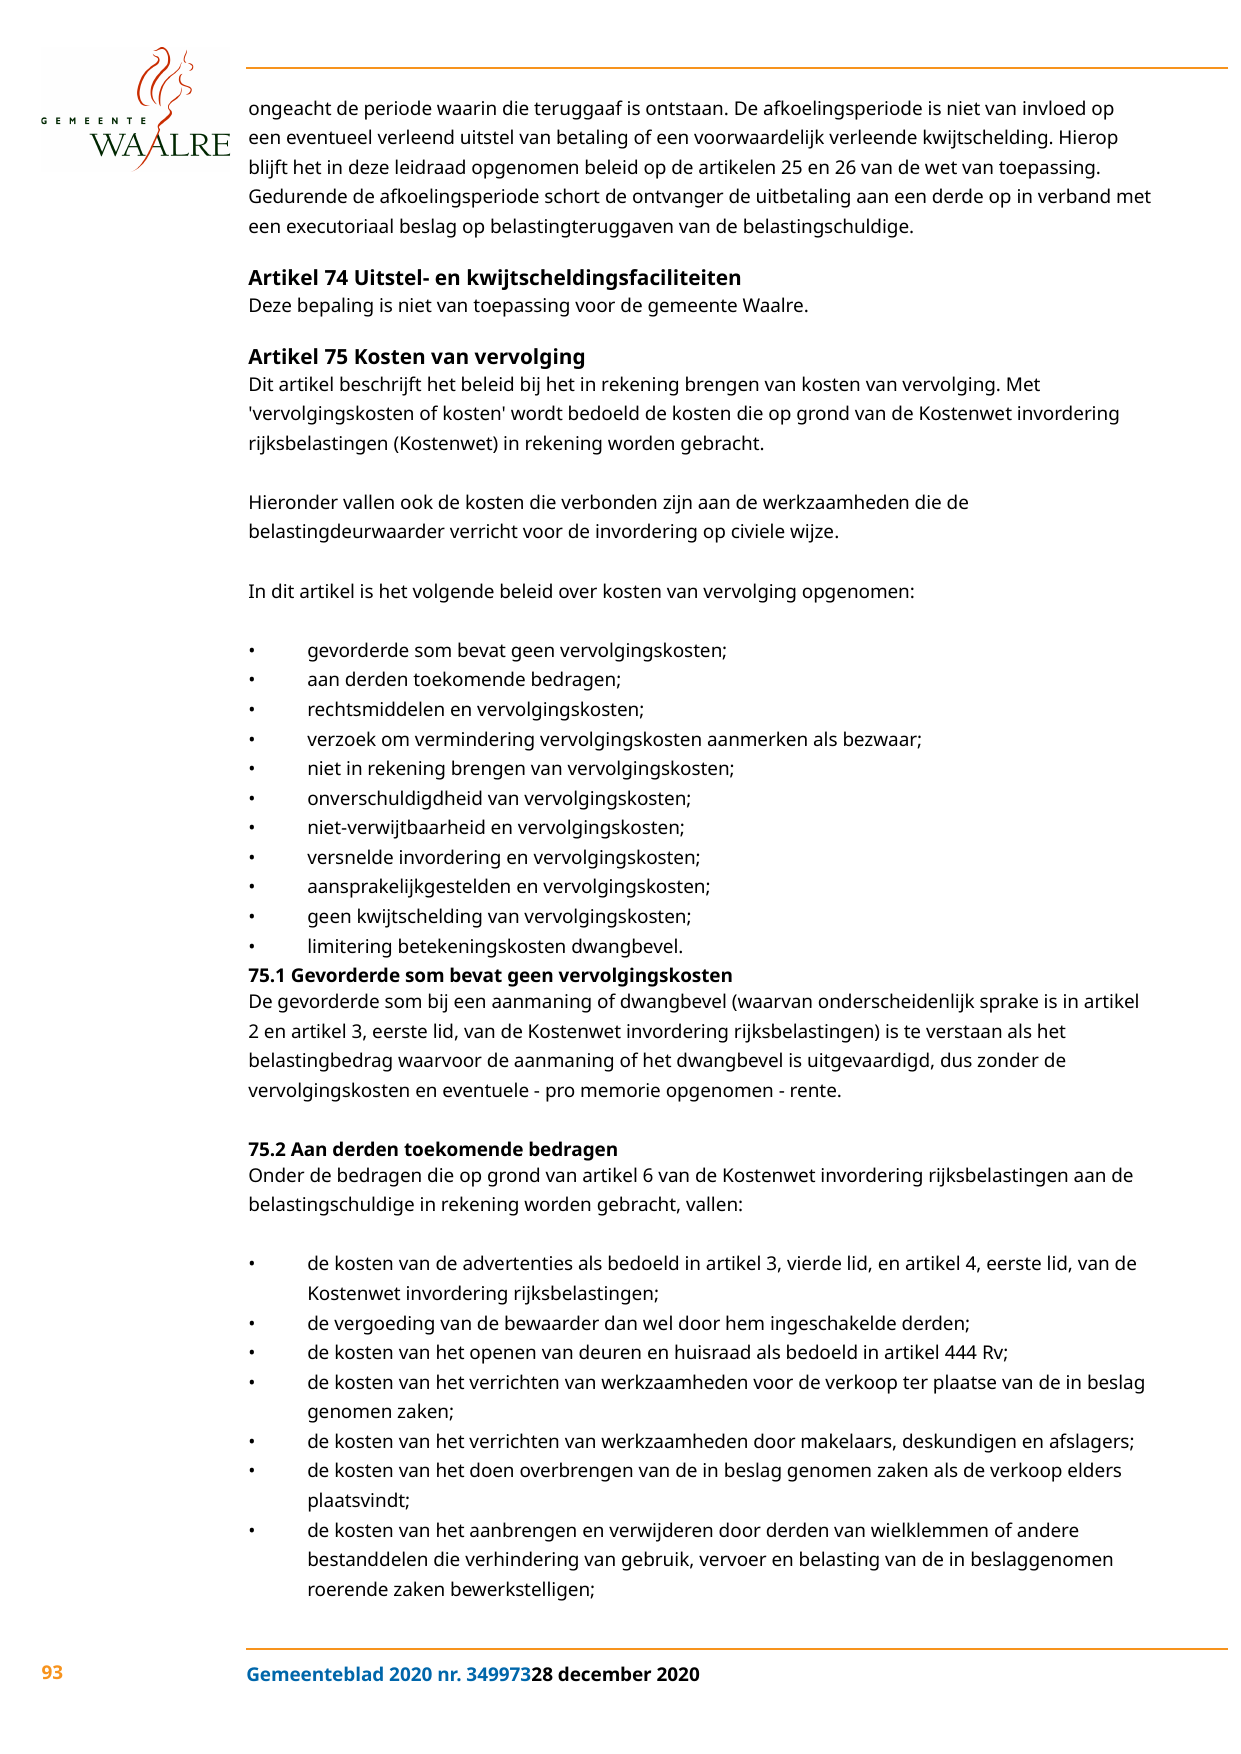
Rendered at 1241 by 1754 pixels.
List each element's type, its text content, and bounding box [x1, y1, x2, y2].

list onverschuldigdheid van vervolgingskosten; [248, 785, 1152, 811]
text Hieronder vallen ook de kosten die verbonden zijn aan de werkzaamheden die de belastingdeurwaarder verricht voor de invordering op civiele wijze. [248, 489, 1152, 544]
list gevorderde som bevat geen vervolgingskosten; [248, 637, 1152, 663]
list de vergoeding van de bewaarder dan wel door hem ingeschakelde derden; [248, 1310, 1152, 1336]
list aan derden toekomende bedragen; [248, 667, 1152, 692]
list de kosten van het openen van deuren en huisraad als bedoeld in artikel 444 Rv; [248, 1339, 1152, 1365]
list rechtsmiddelen en vervolgingskosten; [248, 696, 1152, 722]
text Onder de bedragen die op grond van artikel 6 van de Kostenwet invordering rijksbelastingen aan de belastingschuldige in rekening worden gebracht, vallen: [248, 1162, 1152, 1217]
list de kosten van de advertenties als bedoeld in artikel 3, vierde lid, en artikel 4, eerste lid, van de Kostenwet invordering rijksbelastingen; [248, 1251, 1152, 1306]
picture [41, 47, 231, 172]
text 75.1 Gevorderde som bevat geen vervolgingskosten [248, 962, 1152, 988]
text In dit artikel is het volgende beleid over kosten van vervolging opgenomen: [248, 578, 1152, 604]
list de kosten van het doen overbrengen van de in beslag genomen zaken als de verkoop elders plaatsvindt; [248, 1458, 1152, 1513]
list niet-verwijtbaarheid en vervolgingskosten; [248, 814, 1152, 840]
text Artikel 75 Kosten van vervolging [248, 342, 1152, 371]
text ongeacht de periode waarin die teruggaaf is ontstaan. De afkoelingsperiode is niet van invloed op een eventueel verleend uitstel van betaling of een voorwaardelijk verleende kwijtschelding. Hierop blijft het in deze leidraad opgenomen beleid op de artikelen 25 en 26 van de wet van toepassing. Gedurende de afkoelingsperiode schort de ontvanger de uitbetaling aan een derde op in verband met een executoriaal beslag op belastingteruggaven van de belastingschuldige. [248, 95, 1152, 239]
list verzoek om vermindering vervolgingskosten aanmerken als bezwaar; [248, 726, 1152, 752]
text Deze bepaling is niet van toepassing voor de gemeente Waalre. [248, 292, 1152, 318]
text 75.2 Aan derden toekomende bedragen [248, 1136, 1152, 1162]
list de kosten van het verrichten van werkzaamheden door makelaars, deskundigen en afslagers; [248, 1428, 1152, 1454]
list geen kwijtschelding van vervolgingskosten; [248, 903, 1152, 929]
text Artikel 74 Uitstel- en kwijtscheldingsfaciliteiten [248, 263, 1152, 292]
list aansprakelijkgestelden en vervolgingskosten; [248, 874, 1152, 899]
list de kosten van het verrichten van werkzaamheden voor de verkoop ter plaatse van de in beslag genomen zaken; [248, 1369, 1152, 1424]
list de kosten van het aanbrengen en verwijderen door derden van wielklemmen of andere bestanddelen die verhindering van gebruik, vervoer en belasting van de in beslaggenomen roerende zaken bewerkstelligen; [248, 1517, 1152, 1602]
text Dit artikel beschrijft het beleid bij het in rekening brengen van kosten van vervolging. Met 'vervolgingskosten of kosten' wordt bedoeld de kosten die op grond van de Kostenwet invordering rijksbelastingen (Kostenwet) in rekening worden gebracht. [248, 371, 1152, 456]
list versnelde invordering en vervolgingskosten; [248, 844, 1152, 870]
list niet in rekening brengen van vervolgingskosten; [248, 755, 1152, 781]
list limitering betekeningskosten dwangbevel. [248, 933, 1152, 959]
text De gevorderde som bij een aanmaning of dwangbevel (waarvan onderscheidenlijk sprake is in artikel 2 en artikel 3, eerste lid, van de Kostenwet invordering rijksbelastingen) is te verstaan als het belastingbedrag waarvoor de aanmaning of het dwangbevel is uitgevaardigd, dus zonder de vervolgingskosten en eventuele - pro memorie opgenomen - rente. [248, 988, 1152, 1103]
